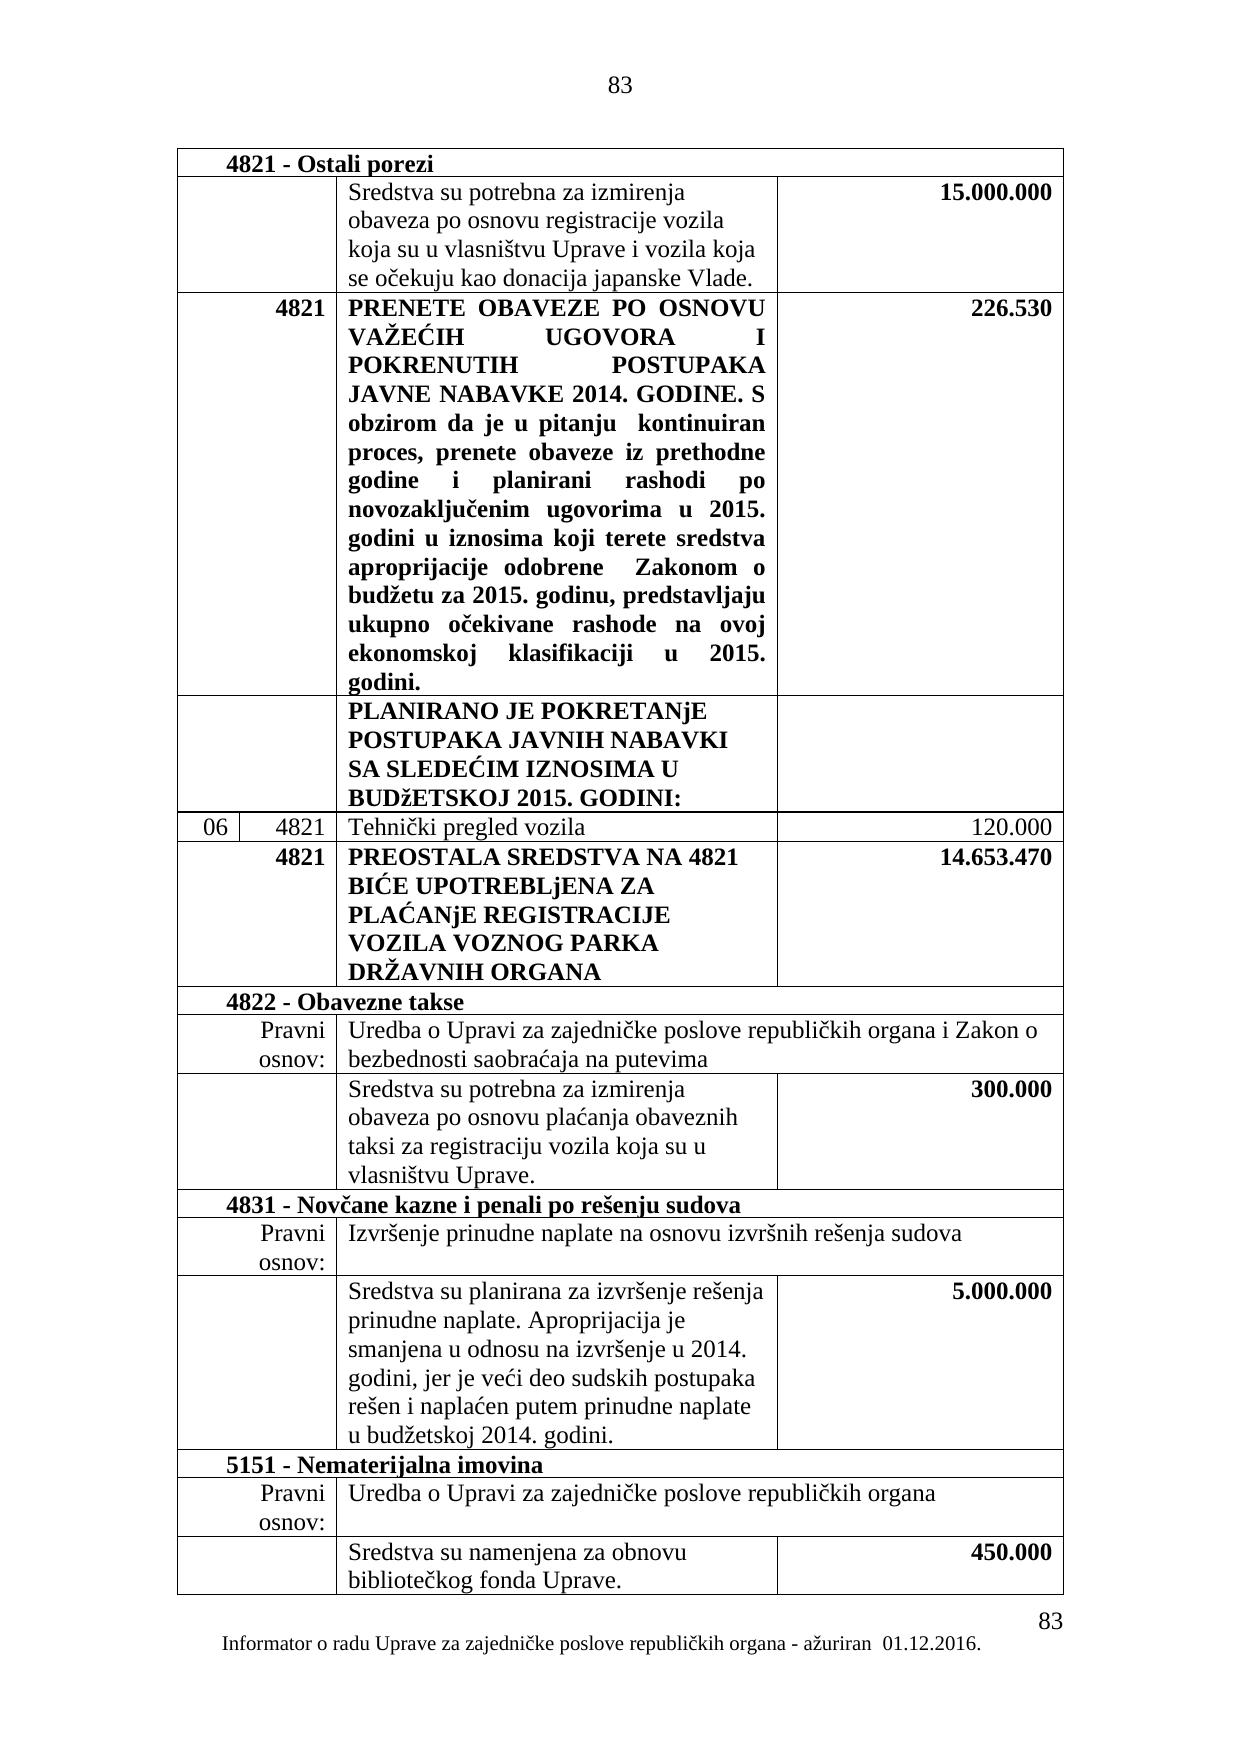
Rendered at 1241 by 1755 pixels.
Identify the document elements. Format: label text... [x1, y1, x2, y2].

table_cell 06 [178, 813, 239, 841]
table_cell Tehnički pregled vozila [337, 813, 777, 841]
table_cell [178, 1276, 336, 1449]
table_cell Sredstva su planirana za izvršenje rešenja prinudne naplate. Aproprijacija je smanjena u odnosu na izvršenje u 2014. godini, jer je veći deo sudskih postupaka rešen i naplaćen putem prinudne naplate u budžetskoj 2014. godini. [337, 1276, 777, 1449]
table_cell [178, 1074, 336, 1189]
table_cell Sredstva su potrebna za izmirenja obaveza po osnovu registracije vozila koja su u vlasništvu Uprave i vozila koja se očekuju kao donacija japanske Vlade. [337, 177, 777, 292]
table_cell 120.000 [778, 813, 1063, 841]
table_cell 4831 - Novčane kazne i penali po rešenju sudova [178, 1190, 1063, 1217]
table_cell 4821 [178, 842, 336, 986]
table_cell Pravni osnov: [178, 1218, 336, 1275]
table_cell Pravni osnov: [178, 1478, 336, 1536]
table_cell PRENETE OBAVEZE PO OSNOVU VAŽEĆIH UGOVORA I POKRENUTIH POSTUPAKA JAVNE NABAVKE 2014. GODINE. S obzirom da je u pitanju kontinuiran proces, prenete obaveze iz prethodne godine i planirani rashodi po novozaklјučenim ugovorima u 2015. godini u iznosima koji terete sredstva aproprijacije odobrene Zakonom o budžetu za 2015. godinu, predstavlјaju ukupno očekivane rashode na ovoj ekonomskoj klasifikaciji u 2015. godini. [337, 293, 777, 695]
table_cell 5.000.000 [778, 1276, 1063, 1449]
table_cell 4821 [240, 813, 336, 841]
table_cell PLANIRANO JE POKRETANјE POSTUPAKA JAVNIH NABAVKI SA SLEDEĆIM IZNOSIMA U BUDžETSKOJ 2015. GODINI: [337, 696, 777, 811]
table_cell Sredstva su namenjena za obnovu bibliotečkog fonda Uprave. [337, 1537, 777, 1594]
table_cell Izvršenje prinudne naplate na osnovu izvršnih rešenja sudova [337, 1218, 1063, 1275]
table_cell [178, 696, 336, 811]
table_cell 4821 [178, 293, 336, 695]
table_cell PREOSTALA SREDSTVA NA 4821 BIĆE UPOTREBLjENA ZA PLAĆANјE REGISTRACIJE VOZILA VOZNOG PARKA DRŽAVNIH ORGANA [337, 842, 777, 986]
table_cell 15.000.000 [778, 177, 1063, 292]
table_cell Sredstva su potrebna za izmirenja obaveza po osnovu plaćanja obaveznih taksi za registraciju vozila koja su u vlasništvu Uprave. [337, 1074, 777, 1189]
table_cell 4822 - Obavezne takse [178, 987, 1063, 1014]
table_cell 14.653.470 [778, 842, 1063, 986]
table_cell [778, 696, 1063, 811]
table_cell 4821 - Ostali porezi [178, 149, 1063, 176]
table_cell 5151 - Nematerijalna imovina [178, 1450, 1063, 1477]
table_cell Uredba o Upravi za zajedničke poslove republičkih organa i Zakon o bezbednosti saobraćaja na putevima [337, 1015, 1063, 1073]
table_cell 300.000 [778, 1074, 1063, 1189]
table_cell 226.530 [778, 293, 1063, 695]
table_cell 450.000 [778, 1537, 1063, 1594]
table_cell Pravni osnov: [178, 1015, 336, 1073]
table_cell Uredba o Upravi za zajedničke poslove republičkih organa [337, 1478, 1063, 1536]
table_cell [178, 1537, 336, 1594]
table_cell [178, 177, 336, 292]
